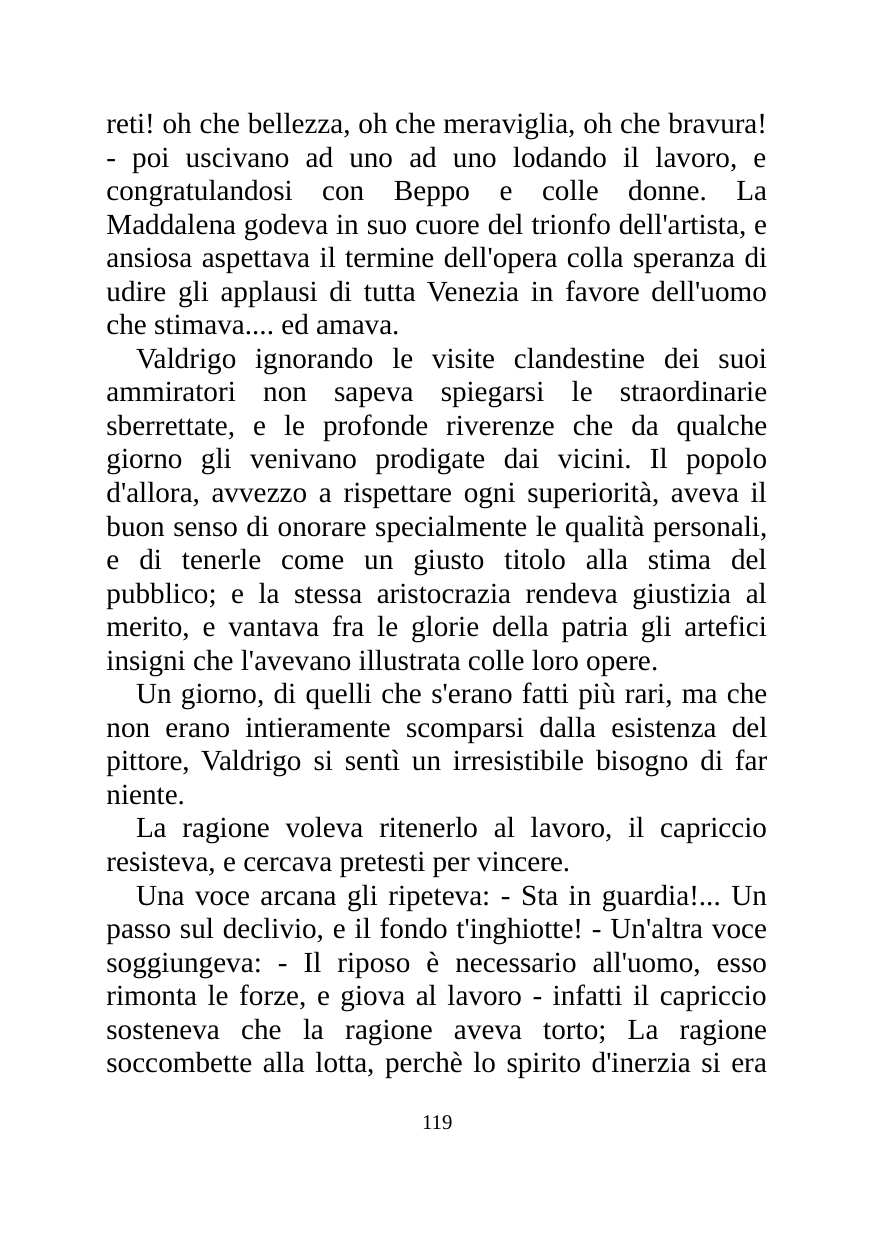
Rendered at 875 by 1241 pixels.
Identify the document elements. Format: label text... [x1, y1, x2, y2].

text Valdrigo ignorando le visite clandestine dei suoi ammiratori non sapeva spiegarsi le straordinarie sberrettate, e le profonde riverenze che da qualche giorno gli venivano prodigate dai vicini. Il popolo d'allora, avvezzo a rispettare ogni superiorità, aveva il buon senso di onorare specialmente le qualità personali, e di tenerle come un giusto titolo alla stima del pubblico; e la stessa aristocrazia rendeva giustizia al merito, e vantava fra le glorie della patria gli artefici insigni che l'avevano illustrata colle loro opere. [106, 341, 768, 676]
text Una voce arcana gli ripeteva: - Sta in guardia!... Un passo sul declivio, e il fondo t'inghiotte! - Un'altra voce soggiungeva: - Il riposo è necessario all'uomo, esso rimonta le forze, e giova al lavoro - infatti il capriccio sosteneva che la ragione aveva torto; La ragione soccombette alla lotta, perchè lo spirito d'inerzia si era [106, 878, 768, 1079]
text reti! oh che bellezza, oh che meraviglia, oh che bravura! - poi uscivano ad uno ad uno lodando il lavoro, e congratulandosi con Beppo e colle donne. La Maddalena godeva in suo cuore del trionfo dell'artista, e ansiosa aspettava il termine dell'opera colla speranza di udire gli applausi di tutta Venezia in favore dell'uomo che stimava.... ed amava. [106, 106, 768, 341]
text Un giorno, di quelli che s'erano fatti più rari, ma che non erano intieramente scomparsi dalla esistenza del pittore, Valdrigo si sentì un irresistibile bisogno di far niente. [106, 676, 768, 811]
text La ragione voleva ritenerlo al lavoro, il capriccio resisteva, e cercava pretesti per vincere. [106, 811, 768, 878]
